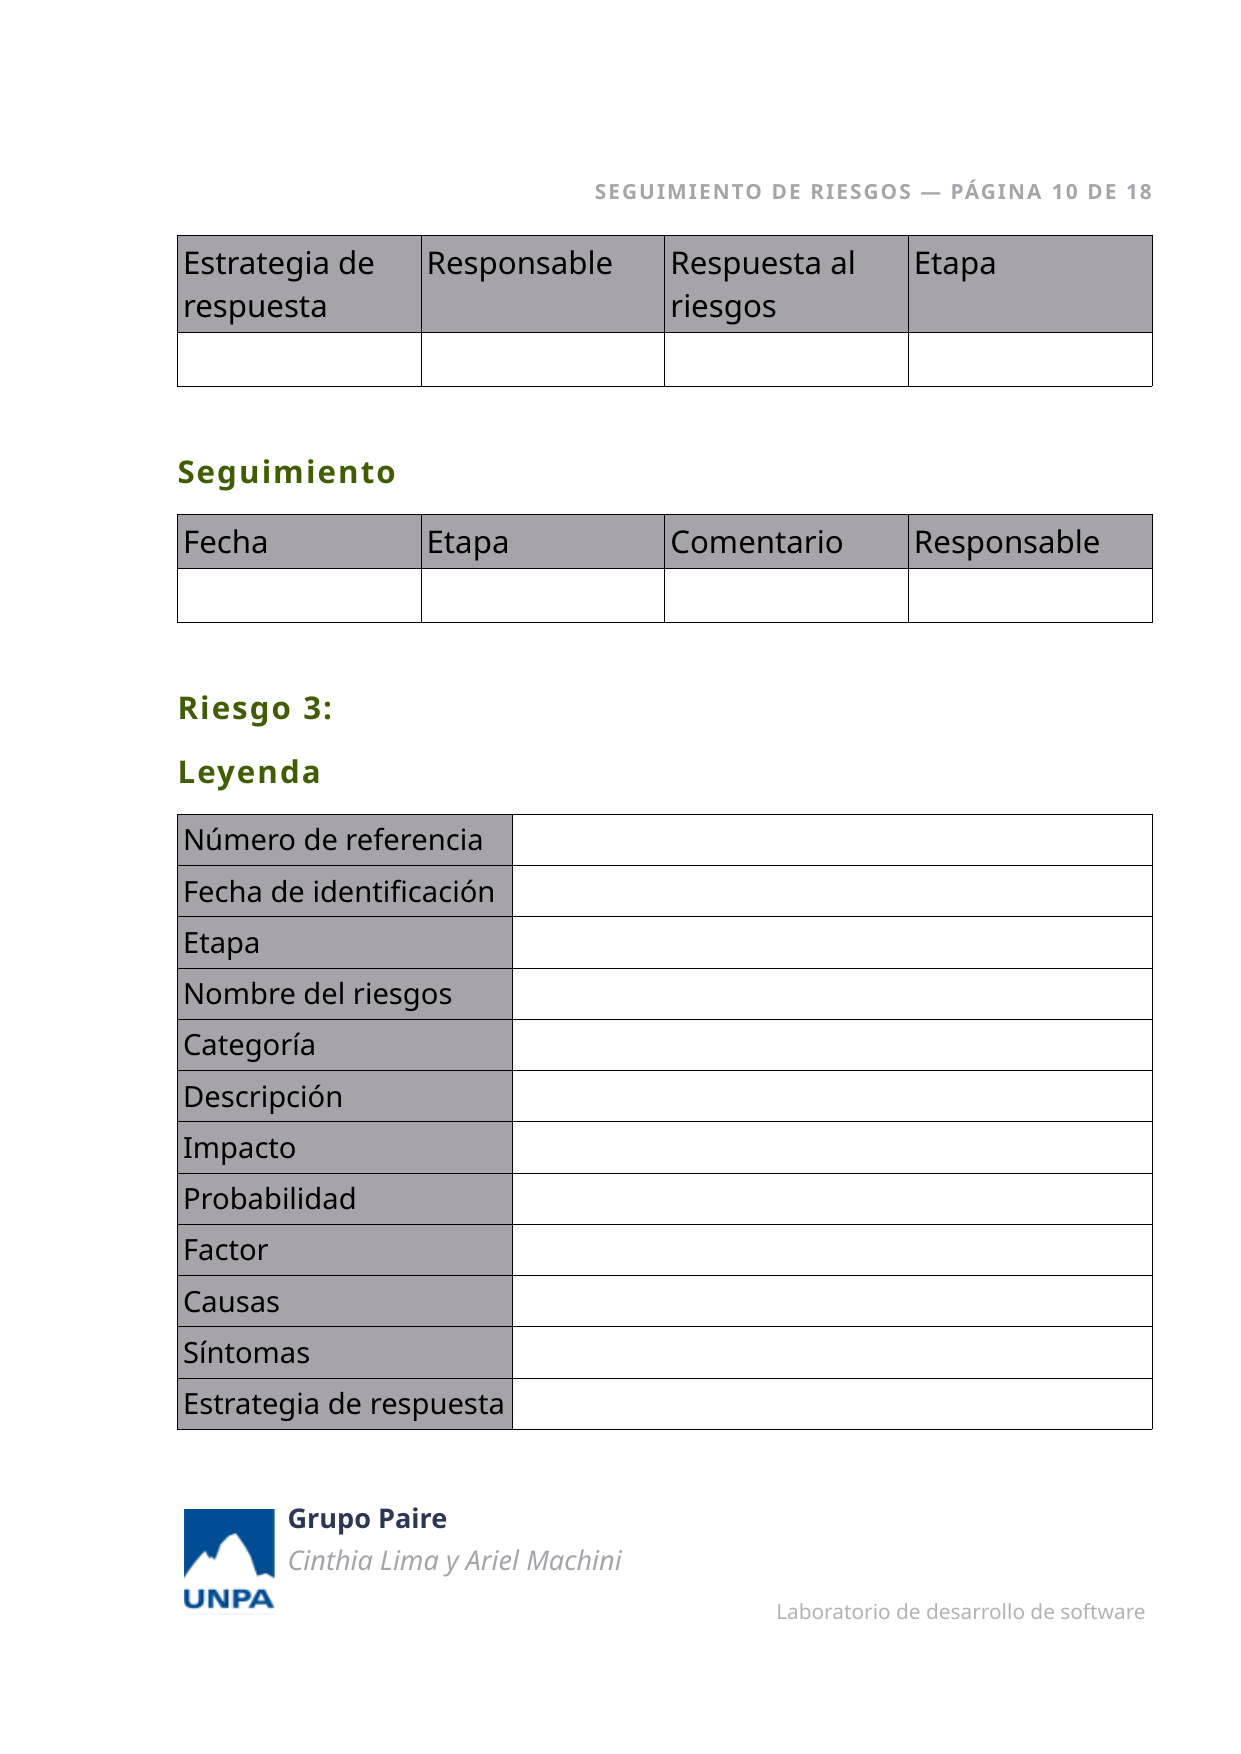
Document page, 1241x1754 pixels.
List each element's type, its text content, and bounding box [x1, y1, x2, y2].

table_cell [178, 569, 421, 622]
table_cell [422, 569, 664, 622]
table_cell [513, 866, 1152, 916]
table_header Fecha [178, 515, 421, 568]
table_cell Impacto [178, 1122, 512, 1173]
table_header Etapa [422, 515, 664, 568]
table_header Responsable [422, 236, 664, 332]
table_cell Síntomas [178, 1327, 512, 1378]
table_header Número de referencia [178, 815, 512, 865]
table_cell [513, 1225, 1152, 1275]
table_cell [909, 333, 1152, 386]
picture [184, 1509, 275, 1615]
table_cell Estrategia de respuesta [178, 1379, 512, 1429]
table_cell Causas [178, 1276, 512, 1326]
table_cell [513, 1174, 1152, 1224]
table_header Comentario [665, 515, 908, 568]
table_cell Categoría [178, 1020, 512, 1070]
table_cell Descripción [178, 1071, 512, 1121]
table_cell Etapa [178, 917, 512, 968]
table_cell Probabilidad [178, 1174, 512, 1224]
table_header Responsable [909, 515, 1152, 568]
table_header [513, 815, 1152, 865]
table_header Etapa [909, 236, 1152, 332]
table_cell [665, 333, 908, 386]
table_cell Fecha de identificación [178, 866, 512, 916]
table_cell [513, 1327, 1152, 1378]
table_cell [513, 1122, 1152, 1173]
table_cell Nombre del riesgos [178, 969, 512, 1019]
table_cell [513, 969, 1152, 1019]
table_cell [422, 333, 664, 386]
table_header Respuesta al riesgos [665, 236, 908, 332]
text Seguimiento [177, 450, 1152, 493]
table_cell [513, 1276, 1152, 1326]
text Leyenda [177, 750, 1152, 793]
table_header Estrategia de respuesta [178, 236, 421, 332]
table_cell [513, 1379, 1152, 1429]
table_cell [665, 569, 908, 622]
table_cell [178, 333, 421, 386]
table_cell [513, 1071, 1152, 1121]
table_cell Factor [178, 1225, 512, 1275]
text Riesgo 3: [177, 686, 1152, 729]
table_cell [909, 569, 1152, 622]
table_cell [513, 1020, 1152, 1070]
table_cell [513, 917, 1152, 968]
